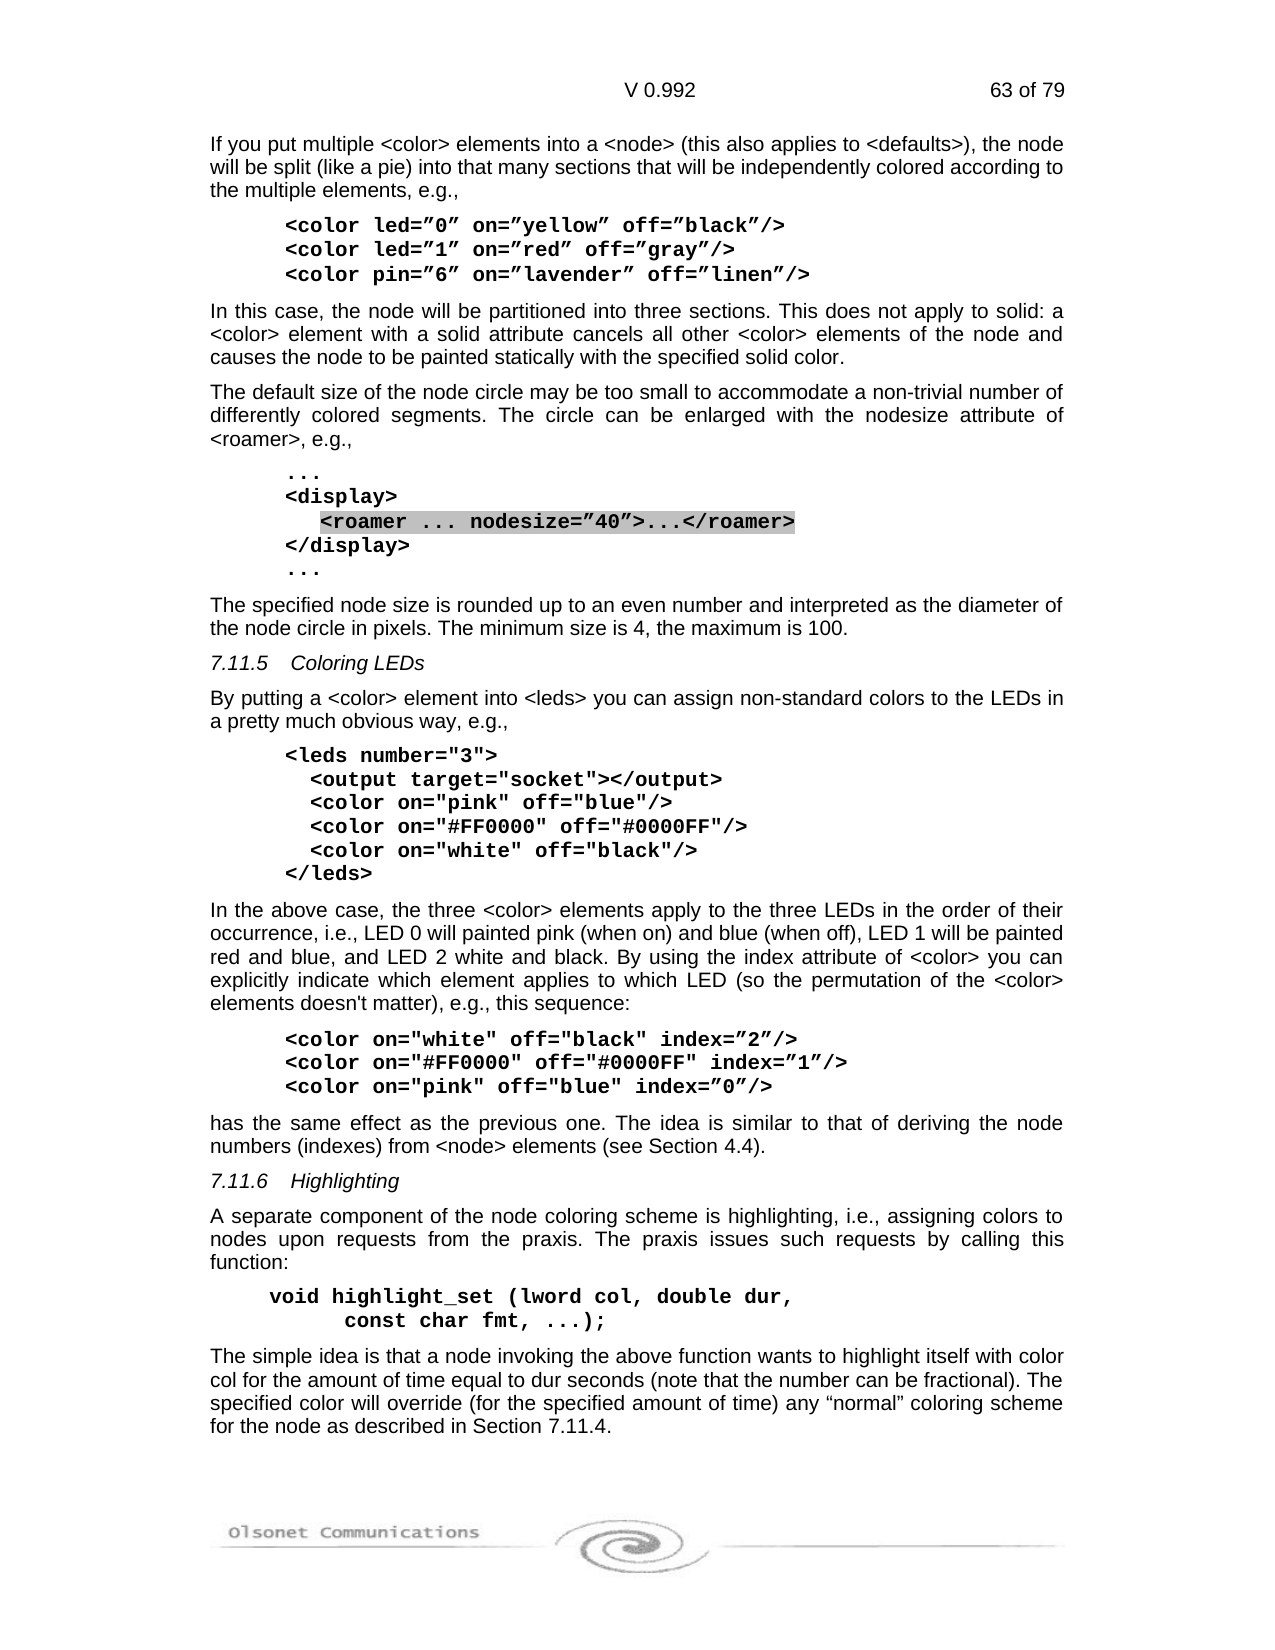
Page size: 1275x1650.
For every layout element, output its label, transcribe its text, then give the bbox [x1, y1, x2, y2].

text const char fmt, ...); [269, 1309, 1065, 1333]
text The simple idea is that a node invoking the above function wants to highlight itself with color col for the amount of time equal to dur seconds (note that the number can be fractional). The specified color will override (for the specified amount of time) any “normal” coloring scheme for the node as described in Section 7.11.4. [210, 1345, 1065, 1438]
picture [210, 1504, 1065, 1596]
text ... [210, 462, 1065, 486]
text A separate component of the node coloring scheme is highlighting, i.e., assigning colors to nodes upon requests from the praxis. The praxis issues such requests by calling this function: [210, 1204, 1065, 1274]
text </leds> [210, 863, 1065, 887]
text If you put multiple <color> elements into a <node> (this also applies to <defaults>), the node will be split (like a pie) into that many sections that will be independently colored according to the multiple elements, e.g., [210, 132, 1065, 202]
text <color led=”1” on=”red” off=”gray”/> [210, 239, 1065, 262]
text In the above case, the three <color> elements apply to the three LEDs in the order of their occurrence, i.e., LED 0 will painted pink (when on) and blue (when off), LED 1 will be painted red and blue, and LED 2 white and black. By using the index attribute of <color> you can explicitly indicate which element applies to which LED (so the permutation of the <color> elements doesn't matter), e.g., this sequence: [210, 899, 1065, 1017]
text <color led=”0” on=”yellow” off=”black”/> [210, 214, 1065, 239]
text <color on="white" off="black"/> [210, 840, 1065, 863]
text By putting a <color> element into <leds> you can assign non-standard colors to the LEDs in a pretty much obvious way, e.g., [210, 687, 1065, 733]
text </display> [210, 534, 1065, 558]
text void highlight_set (lword col, double dur, [269, 1286, 1065, 1309]
text <output target="socket"></output> [210, 769, 1065, 792]
text <color on="#FF0000" off="#0000FF"/> [210, 816, 1065, 840]
text <display> [210, 486, 1065, 509]
text <color on="pink" off="blue"/> [210, 792, 1065, 816]
text <roamer ... nodesize=”40”>...</roamer> [210, 509, 1065, 534]
text <color on="pink" off="blue" index=”0”/> [210, 1076, 1065, 1099]
text <color pin=”6” on=”lavender” off=”linen”/> [210, 262, 1065, 287]
text <leds number="3"> [210, 745, 1065, 769]
text has the same effect as the previous one. The idea is similar to that of deriving the node numbers (indexes) from <node> elements (see Section 4.4). [210, 1111, 1065, 1158]
text The default size of the node circle may be too small to accommodate a non-trivial number of differently colored segments. The circle can be enlarged with the nodesize attribute of <roamer>, e.g., [210, 381, 1065, 450]
subtitle Coloring LEDs [210, 652, 1065, 675]
text <color on="#FF0000" off="#0000FF" index=”1”/> [210, 1052, 1065, 1076]
text <color on="white" off="black" index=”2”/> [210, 1028, 1065, 1052]
text ... [210, 558, 1065, 582]
subtitle Highlighting [210, 1169, 1065, 1193]
text In this case, the node will be partitioned into three sections. This does not apply to solid: a <color> element with a solid attribute cancels all other <color> elements of the node and causes the node to be painted statically with the specified solid color. [210, 299, 1065, 369]
text The specified node size is rounded up to an even number and interpreted as the diameter of the node circle in pixels. The minimum size is 4, the maximum is 100. [210, 594, 1065, 640]
